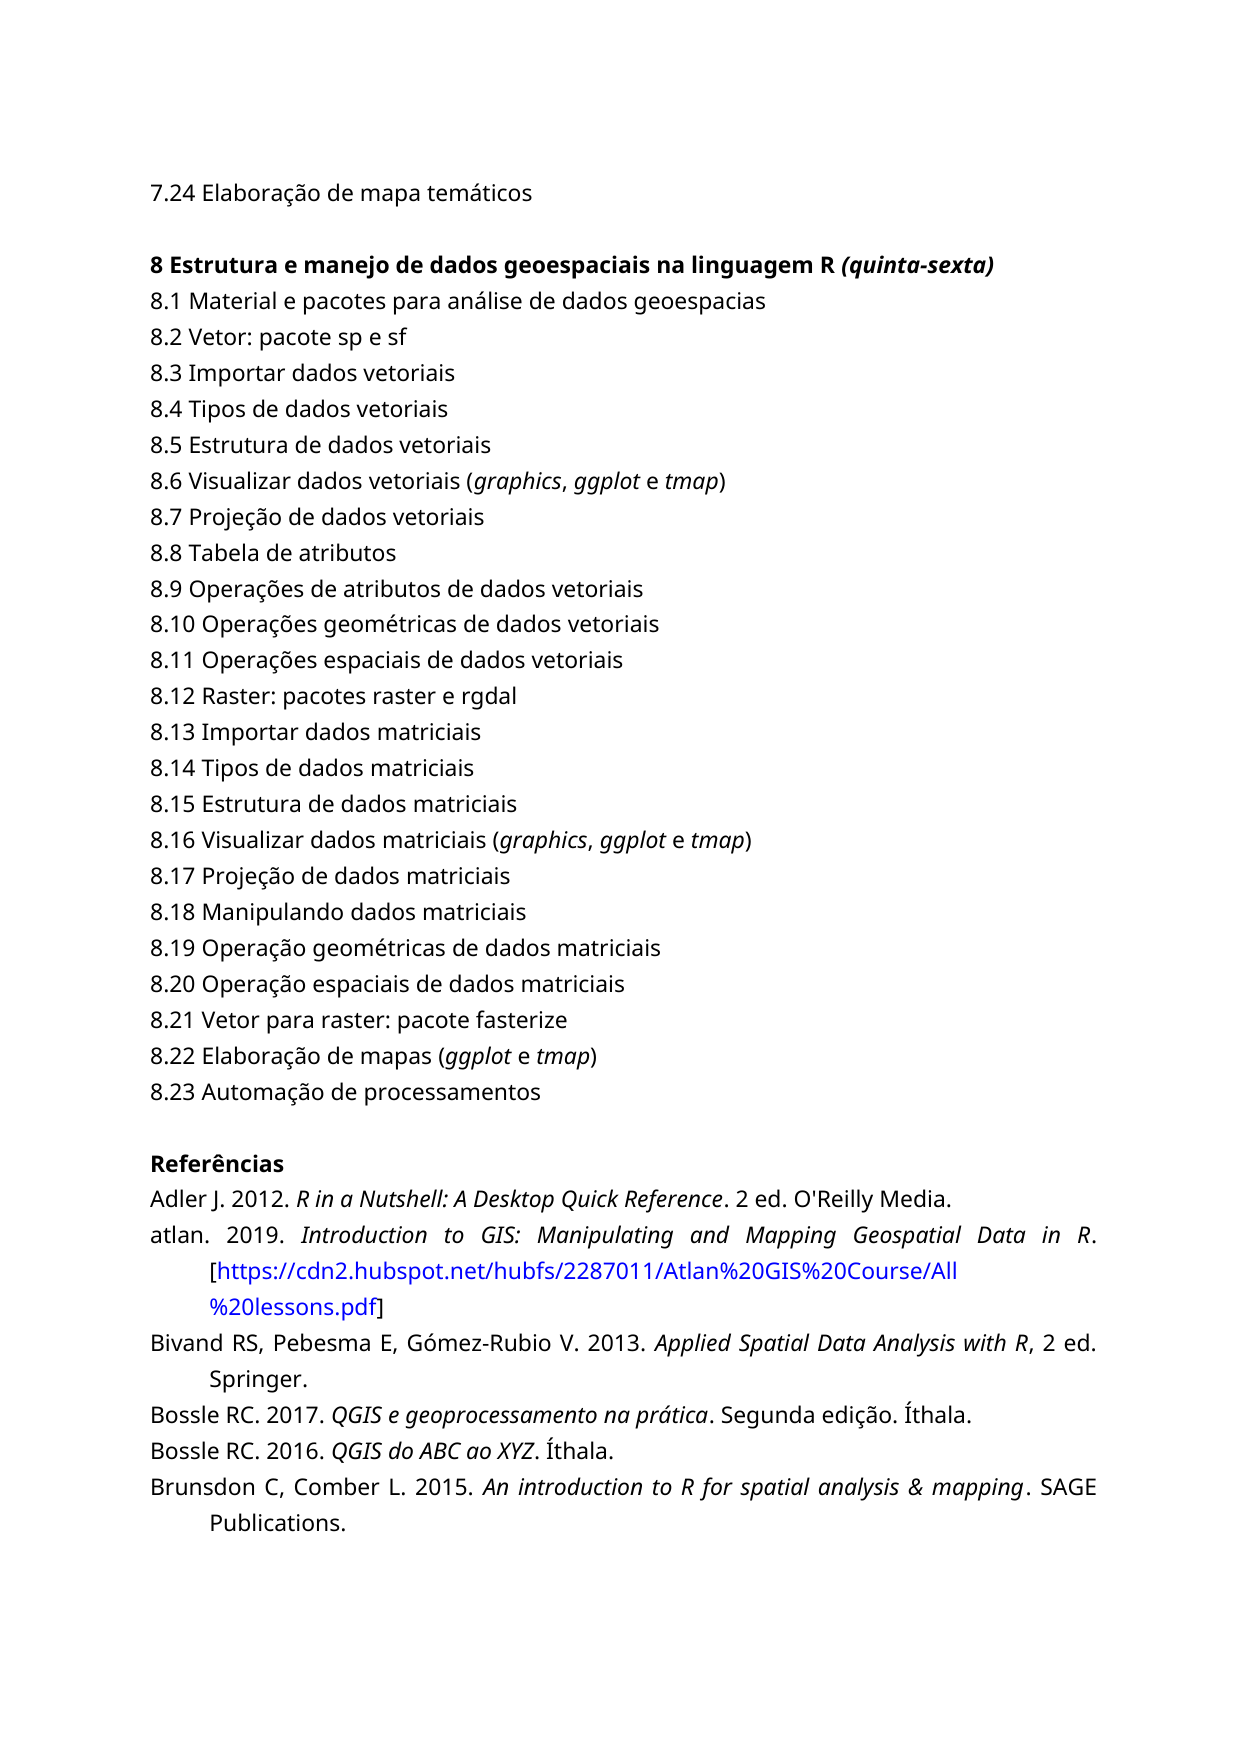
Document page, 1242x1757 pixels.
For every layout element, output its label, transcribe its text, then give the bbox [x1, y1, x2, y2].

text 8.19 Operação geométricas de dados matriciais [150, 932, 1097, 963]
text 7.24 Elaboração de mapa temáticos [150, 177, 1097, 208]
text 8.13 Importar dados matriciais [150, 716, 1097, 747]
text 8.5 Estrutura de dados vetoriais [150, 429, 1097, 460]
text 8.2 Vetor: pacote sp e sf [150, 321, 1097, 352]
text 8.10 Operações geométricas de dados vetoriais [150, 608, 1097, 640]
text 8.11 Operações espaciais de dados vetoriais [150, 644, 1097, 676]
text 8.16 Visualizar dados matriciais (graphics, ggplot e tmap) [150, 824, 1097, 855]
text atlan. 2019. Introduction to GIS: Manipulating and Mapping Geospatial Data in R. [https://cdn2.hubspot.net/hubfs/2287011/Atlan%20GIS%20Course/All%20lessons.pdf] [150, 1219, 1097, 1322]
text 8.1 Material e pacotes para análise de dados geoespacias [150, 285, 1097, 316]
text 8.20 Operação espaciais de dados matriciais [150, 968, 1097, 999]
text 8 Estrutura e manejo de dados geoespaciais na linguagem R (quinta-sexta) [150, 249, 1097, 280]
text Bossle RC. 2017. QGIS e geoprocessamento na prática. Segunda edição. Íthala. [150, 1399, 1097, 1430]
text 8.23 Automação de processamentos [150, 1076, 1097, 1107]
text 8.4 Tipos de dados vetoriais [150, 393, 1097, 424]
subtitle Adler J. 2012. R in a Nutshell: A Desktop Quick Reference. 2 ed. O'Reilly Media. [150, 1183, 1097, 1215]
text Bivand RS, Pebesma E, Gómez-Rubio V. 2013. Applied Spatial Data Analysis with R, 2 ed. Springer. [150, 1327, 1097, 1394]
text 8.9 Operações de atributos de dados vetoriais [150, 572, 1097, 604]
text 8.15 Estrutura de dados matriciais [150, 788, 1097, 819]
text Bossle RC. 2016. QGIS do ABC ao XYZ. Íthala. [150, 1435, 1097, 1466]
text 8.7 Projeção de dados vetoriais [150, 501, 1097, 532]
text 8.14 Tipos de dados matriciais [150, 752, 1097, 783]
text 8.21 Vetor para raster: pacote fasterize [150, 1004, 1097, 1035]
text 8.17 Projeção de dados matriciais [150, 860, 1097, 891]
text 8.22 Elaboração de mapas (ggplot e tmap) [150, 1040, 1097, 1071]
text 8.3 Importar dados vetoriais [150, 357, 1097, 388]
text 8.8 Tabela de atributos [150, 537, 1097, 568]
text 8.12 Raster: pacotes raster e rgdal [150, 680, 1097, 712]
text 8.6 Visualizar dados vetoriais (graphics, ggplot e tmap) [150, 465, 1097, 496]
text Brunsdon C, Comber L. 2015. An introduction to R for spatial analysis & mapping. SAGE Publications. [150, 1471, 1097, 1538]
text Referências [150, 1147, 1097, 1179]
text 8.18 Manipulando dados matriciais [150, 896, 1097, 927]
